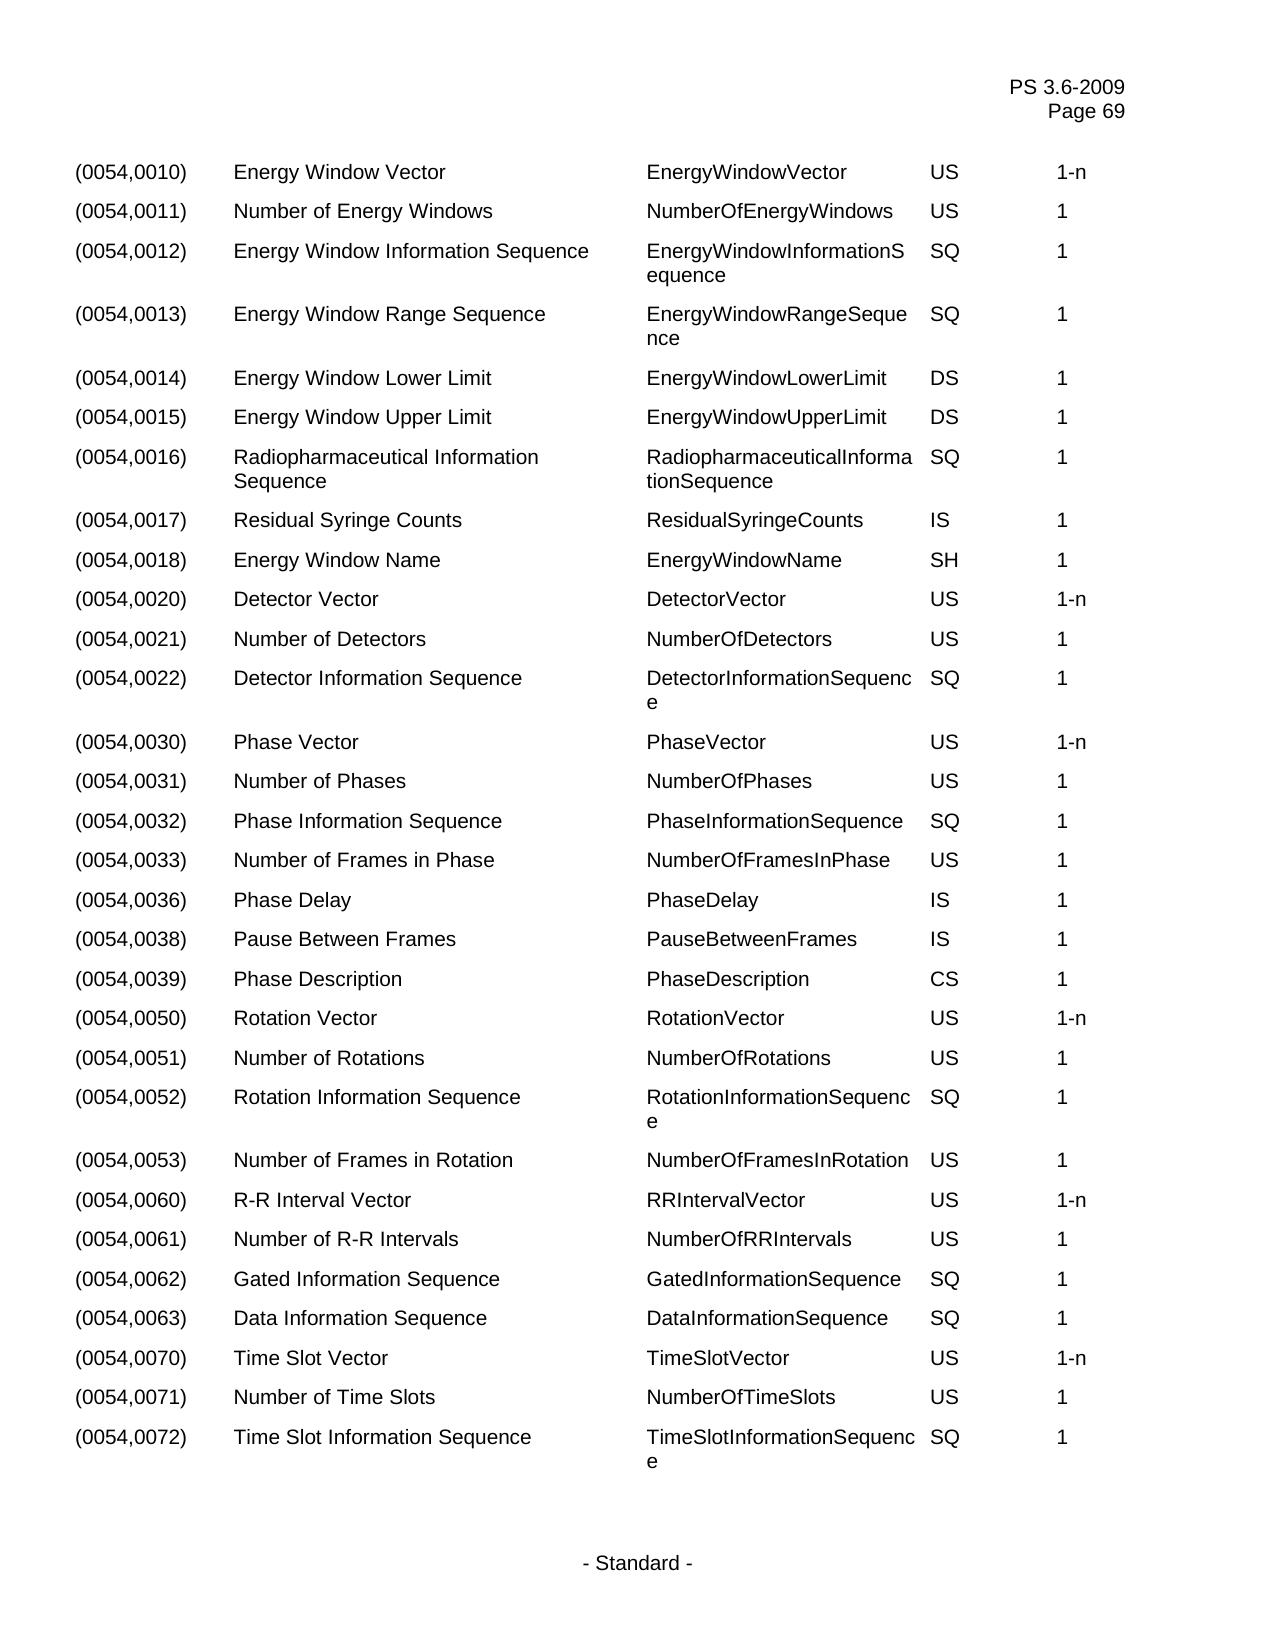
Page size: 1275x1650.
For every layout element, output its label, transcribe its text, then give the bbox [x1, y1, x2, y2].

table_cell 1 [1049, 293, 1116, 356]
table_cell DS [923, 356, 1049, 396]
table_cell TimeSlotVector [639, 1336, 923, 1376]
table_cell (0054,0022) [68, 656, 226, 720]
table_cell (0054,0039) [68, 957, 226, 996]
table_cell 1 [1049, 760, 1116, 799]
table_cell Number of Energy Windows [226, 190, 639, 229]
table_cell (0054,0032) [68, 799, 226, 838]
table_cell [1116, 799, 1211, 838]
table_cell SQ [923, 1415, 1049, 1479]
table_cell [1116, 1297, 1211, 1336]
table_cell RadiopharmaceuticalInformationSequence [639, 435, 923, 498]
table_cell Energy Window Lower Limit [226, 356, 639, 396]
table_cell (0054,0015) [68, 396, 226, 435]
table_cell NumberOfEnergyWindows [639, 190, 923, 229]
table_cell DS [923, 396, 1049, 435]
table_cell (0054,0061) [68, 1218, 226, 1257]
table_cell (0054,0053) [68, 1139, 226, 1178]
table_cell Pause Between Frames [226, 918, 639, 957]
table_cell Phase Description [226, 957, 639, 996]
table_cell CS [923, 957, 1049, 996]
table_cell US [923, 1376, 1049, 1415]
table_cell PauseBetweenFrames [639, 918, 923, 957]
table_cell Phase Vector [226, 720, 639, 759]
table_cell 1 [1049, 957, 1116, 996]
table_cell EnergyWindowVector [639, 150, 923, 189]
table_cell [1116, 760, 1211, 799]
table_cell SQ [923, 435, 1049, 498]
table_cell 1 [1049, 1218, 1116, 1257]
table_cell [1116, 918, 1211, 957]
table_cell [1116, 396, 1211, 435]
table_cell [1116, 1139, 1211, 1178]
table_cell Energy Window Name [226, 538, 639, 577]
table_cell 1-n [1049, 578, 1116, 617]
table_cell NumberOfTimeSlots [639, 1376, 923, 1415]
table_cell US [923, 1036, 1049, 1075]
table_cell 1 [1049, 229, 1116, 292]
table_cell (0054,0016) [68, 435, 226, 498]
table_cell 1 [1049, 499, 1116, 538]
table_cell 1 [1049, 1075, 1116, 1139]
table_cell IS [923, 918, 1049, 957]
table_cell [1116, 1218, 1211, 1257]
table_cell 1-n [1049, 720, 1116, 759]
table_cell 1 [1049, 435, 1116, 498]
table_cell [1116, 293, 1211, 356]
table_cell 1 [1049, 918, 1116, 957]
table_cell [1116, 435, 1211, 498]
table_cell US [923, 996, 1049, 1036]
table_cell US [923, 1218, 1049, 1257]
table_cell 1-n [1049, 1178, 1116, 1218]
table_cell Rotation Information Sequence [226, 1075, 639, 1139]
table_cell 1 [1049, 1257, 1116, 1297]
table_cell US [923, 760, 1049, 799]
table_cell 1-n [1049, 150, 1116, 189]
table_cell (0054,0051) [68, 1036, 226, 1075]
table_cell US [923, 150, 1049, 189]
table_cell (0054,0063) [68, 1297, 226, 1336]
table_cell EnergyWindowInformationSequence [639, 229, 923, 292]
table_cell (0054,0020) [68, 578, 226, 617]
table_cell 1-n [1049, 996, 1116, 1036]
table_cell IS [923, 878, 1049, 917]
table_cell [1116, 229, 1211, 292]
table_cell Number of Rotations [226, 1036, 639, 1075]
table_cell [1116, 1036, 1211, 1075]
table_cell 1 [1049, 356, 1116, 396]
table_cell (0054,0030) [68, 720, 226, 759]
table_cell SQ [923, 1075, 1049, 1139]
table_cell 1 [1049, 1139, 1116, 1178]
table_cell SQ [923, 656, 1049, 720]
table_cell RRIntervalVector [639, 1178, 923, 1218]
table_cell SQ [923, 799, 1049, 838]
table_cell EnergyWindowUpperLimit [639, 396, 923, 435]
table_cell [1116, 1178, 1211, 1218]
table_cell 1 [1049, 1415, 1116, 1479]
table_cell Rotation Vector [226, 996, 639, 1036]
table_cell US [923, 1336, 1049, 1376]
table_cell IS [923, 499, 1049, 538]
table_cell DetectorVector [639, 578, 923, 617]
table_cell US [923, 839, 1049, 878]
table_cell PhaseInformationSequence [639, 799, 923, 838]
table_cell PhaseDescription [639, 957, 923, 996]
table_cell (0054,0036) [68, 878, 226, 917]
table_cell Time Slot Vector [226, 1336, 639, 1376]
table_cell Radiopharmaceutical Information Sequence [226, 435, 639, 498]
table_cell DataInformationSequence [639, 1297, 923, 1336]
table_cell Phase Delay [226, 878, 639, 917]
table_cell SQ [923, 1257, 1049, 1297]
table_cell (0054,0012) [68, 229, 226, 292]
table_cell 1-n [1049, 1336, 1116, 1376]
table_cell RotationInformationSequence [639, 1075, 923, 1139]
table_cell 1 [1049, 617, 1116, 656]
table_cell [1116, 538, 1211, 577]
table_cell Number of Frames in Rotation [226, 1139, 639, 1178]
table_cell (0054,0062) [68, 1257, 226, 1297]
table_cell NumberOfRotations [639, 1036, 923, 1075]
table_cell RotationVector [639, 996, 923, 1036]
table_cell (0054,0010) [68, 150, 226, 189]
table_cell (0054,0018) [68, 538, 226, 577]
table_cell 1 [1049, 538, 1116, 577]
table_cell NumberOfFramesInPhase [639, 839, 923, 878]
table_cell PhaseVector [639, 720, 923, 759]
table_cell [1116, 996, 1211, 1036]
table_cell SQ [923, 293, 1049, 356]
table_cell [1116, 1376, 1211, 1415]
table_cell SQ [923, 229, 1049, 292]
table_cell EnergyWindowName [639, 538, 923, 577]
table_cell R-R Interval Vector [226, 1178, 639, 1218]
table_cell [1116, 839, 1211, 878]
table_cell [1116, 356, 1211, 396]
table_cell [1116, 878, 1211, 917]
table_cell 1 [1049, 839, 1116, 878]
table_cell 1 [1049, 190, 1116, 229]
table_cell EnergyWindowLowerLimit [639, 356, 923, 396]
table_cell US [923, 190, 1049, 229]
table_cell (0054,0011) [68, 190, 226, 229]
table_cell Energy Window Upper Limit [226, 396, 639, 435]
table_cell Gated Information Sequence [226, 1257, 639, 1297]
table_cell Energy Window Vector [226, 150, 639, 189]
table_cell TimeSlotInformationSequence [639, 1415, 923, 1479]
table_cell [1116, 1336, 1211, 1376]
table_cell (0054,0060) [68, 1178, 226, 1218]
table_cell [1116, 957, 1211, 996]
table_cell Data Information Sequence [226, 1297, 639, 1336]
table_cell ResidualSyringeCounts [639, 499, 923, 538]
table_cell 1 [1049, 1297, 1116, 1336]
table_cell [1116, 150, 1211, 189]
table_cell Detector Information Sequence [226, 656, 639, 720]
table_cell (0054,0014) [68, 356, 226, 396]
table_cell NumberOfFramesInRotation [639, 1139, 923, 1178]
table_cell (0054,0038) [68, 918, 226, 957]
table_cell 1 [1049, 799, 1116, 838]
table_cell (0054,0071) [68, 1376, 226, 1415]
table_cell 1 [1049, 656, 1116, 720]
table_cell (0054,0017) [68, 499, 226, 538]
table_cell [1116, 656, 1211, 720]
table_cell (0054,0052) [68, 1075, 226, 1139]
table_cell DetectorInformationSequence [639, 656, 923, 720]
table_cell Energy Window Information Sequence [226, 229, 639, 292]
table_cell (0054,0031) [68, 760, 226, 799]
table_cell SH [923, 538, 1049, 577]
table_cell Number of Detectors [226, 617, 639, 656]
table_cell [1116, 1415, 1211, 1479]
table_cell GatedInformationSequence [639, 1257, 923, 1297]
table_cell US [923, 1178, 1049, 1218]
table_cell Phase Information Sequence [226, 799, 639, 838]
table_cell Number of Phases [226, 760, 639, 799]
table_cell US [923, 578, 1049, 617]
table_cell (0054,0050) [68, 996, 226, 1036]
table_cell Time Slot Information Sequence [226, 1415, 639, 1479]
table_cell (0054,0070) [68, 1336, 226, 1376]
table_cell 1 [1049, 878, 1116, 917]
table_cell 1 [1049, 1036, 1116, 1075]
table_cell NumberOfDetectors [639, 617, 923, 656]
table_cell [1116, 1075, 1211, 1139]
table_cell NumberOfRRIntervals [639, 1218, 923, 1257]
table_cell (0054,0021) [68, 617, 226, 656]
table_cell [1116, 1257, 1211, 1297]
table_cell 1 [1049, 1376, 1116, 1415]
table_cell Number of Time Slots [226, 1376, 639, 1415]
table_cell 1 [1049, 396, 1116, 435]
table_cell (0054,0013) [68, 293, 226, 356]
table_cell EnergyWindowRangeSequence [639, 293, 923, 356]
table_cell Number of R-R Intervals [226, 1218, 639, 1257]
table_cell PhaseDelay [639, 878, 923, 917]
table_cell [1116, 499, 1211, 538]
table_cell (0054,0033) [68, 839, 226, 878]
table_cell [1116, 617, 1211, 656]
table_cell Number of Frames in Phase [226, 839, 639, 878]
table_cell US [923, 1139, 1049, 1178]
table_cell [1116, 578, 1211, 617]
table_cell Residual Syringe Counts [226, 499, 639, 538]
table_cell US [923, 617, 1049, 656]
table_cell SQ [923, 1297, 1049, 1336]
table_cell US [923, 720, 1049, 759]
table_cell [1116, 720, 1211, 759]
table_cell NumberOfPhases [639, 760, 923, 799]
table_cell [1116, 190, 1211, 229]
table_cell Energy Window Range Sequence [226, 293, 639, 356]
table_cell (0054,0072) [68, 1415, 226, 1479]
table_cell Detector Vector [226, 578, 639, 617]
